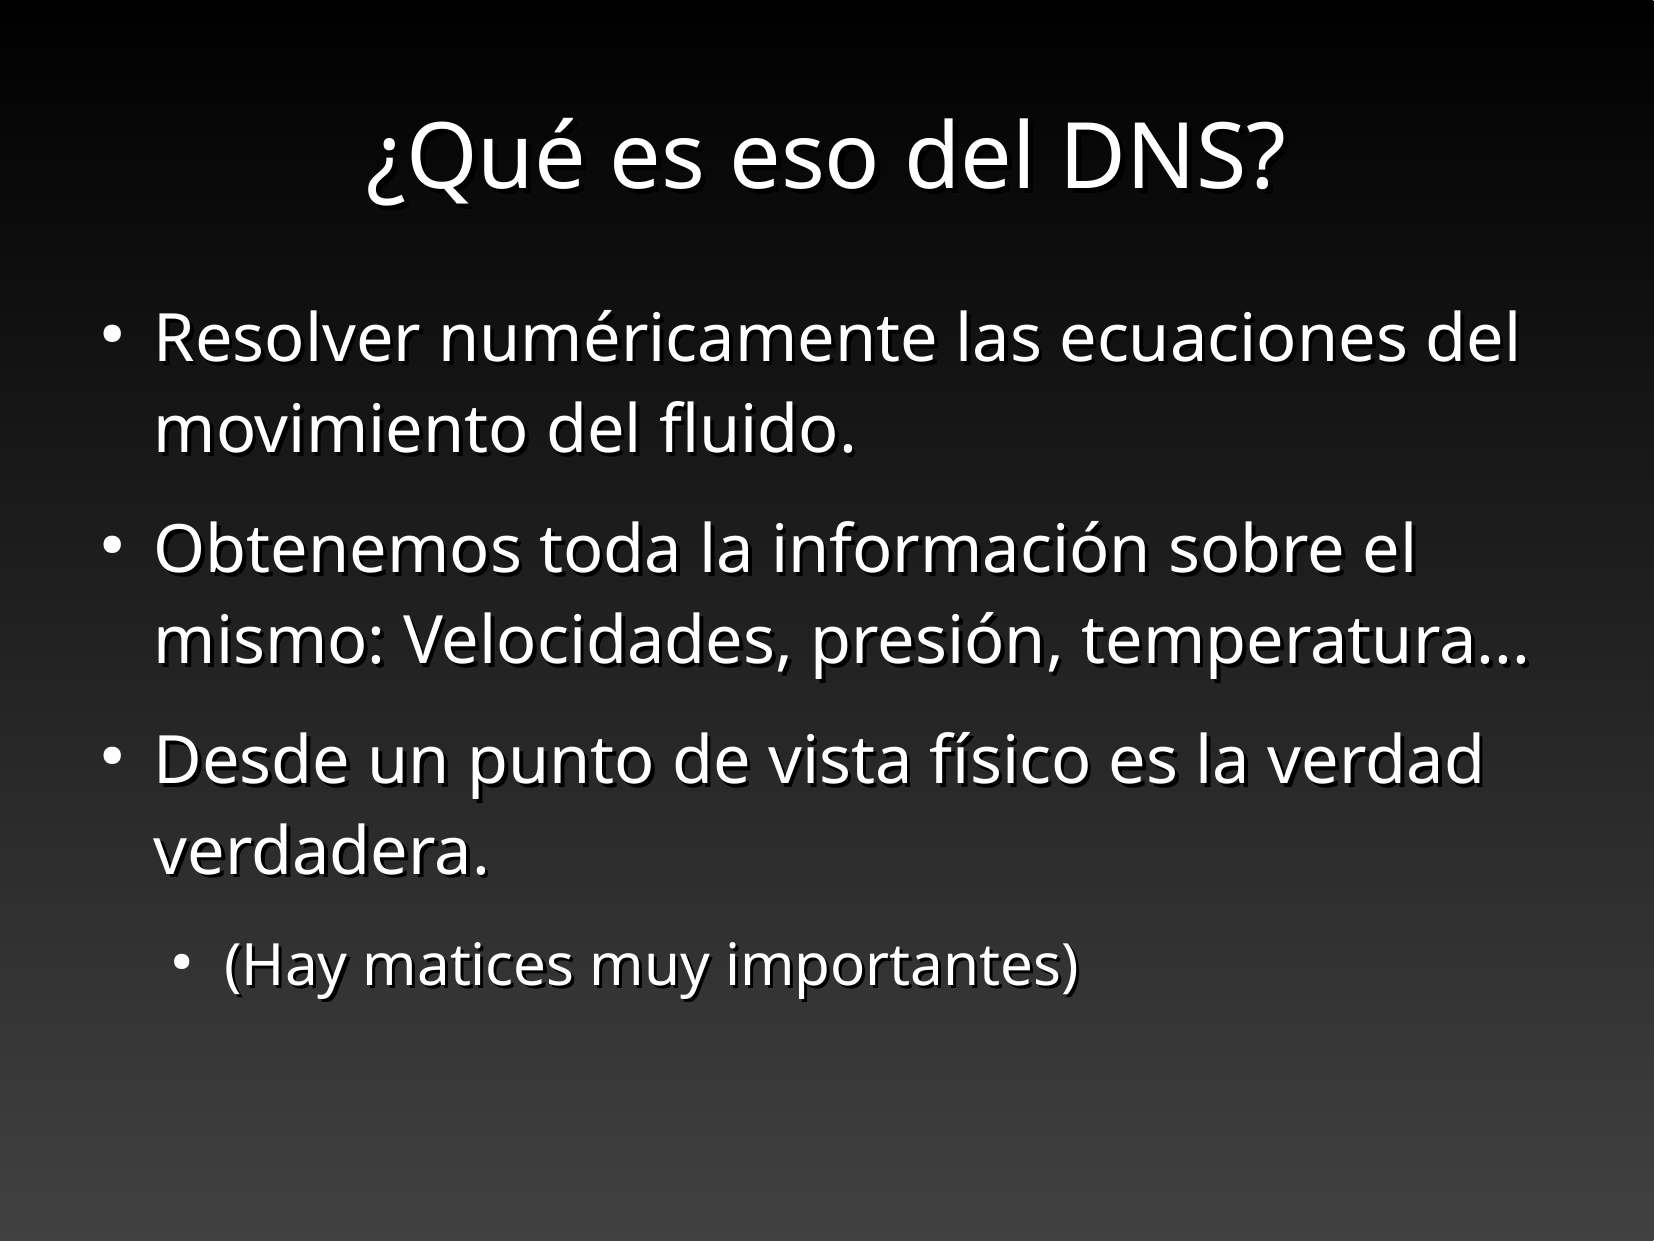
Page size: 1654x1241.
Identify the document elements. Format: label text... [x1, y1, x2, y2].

list Resolver numéricamente las ecuaciones del movimiento del fluido. Obtenemos toda la información sobre el mismo: Velocidades, presión, temperatura... Desde un punto de vista físico es la verdad verdadera. (Hay matices muy importantes) [82, 290, 1571, 1109]
title ¿Qué es eso del DNS? [82, 49, 1571, 257]
